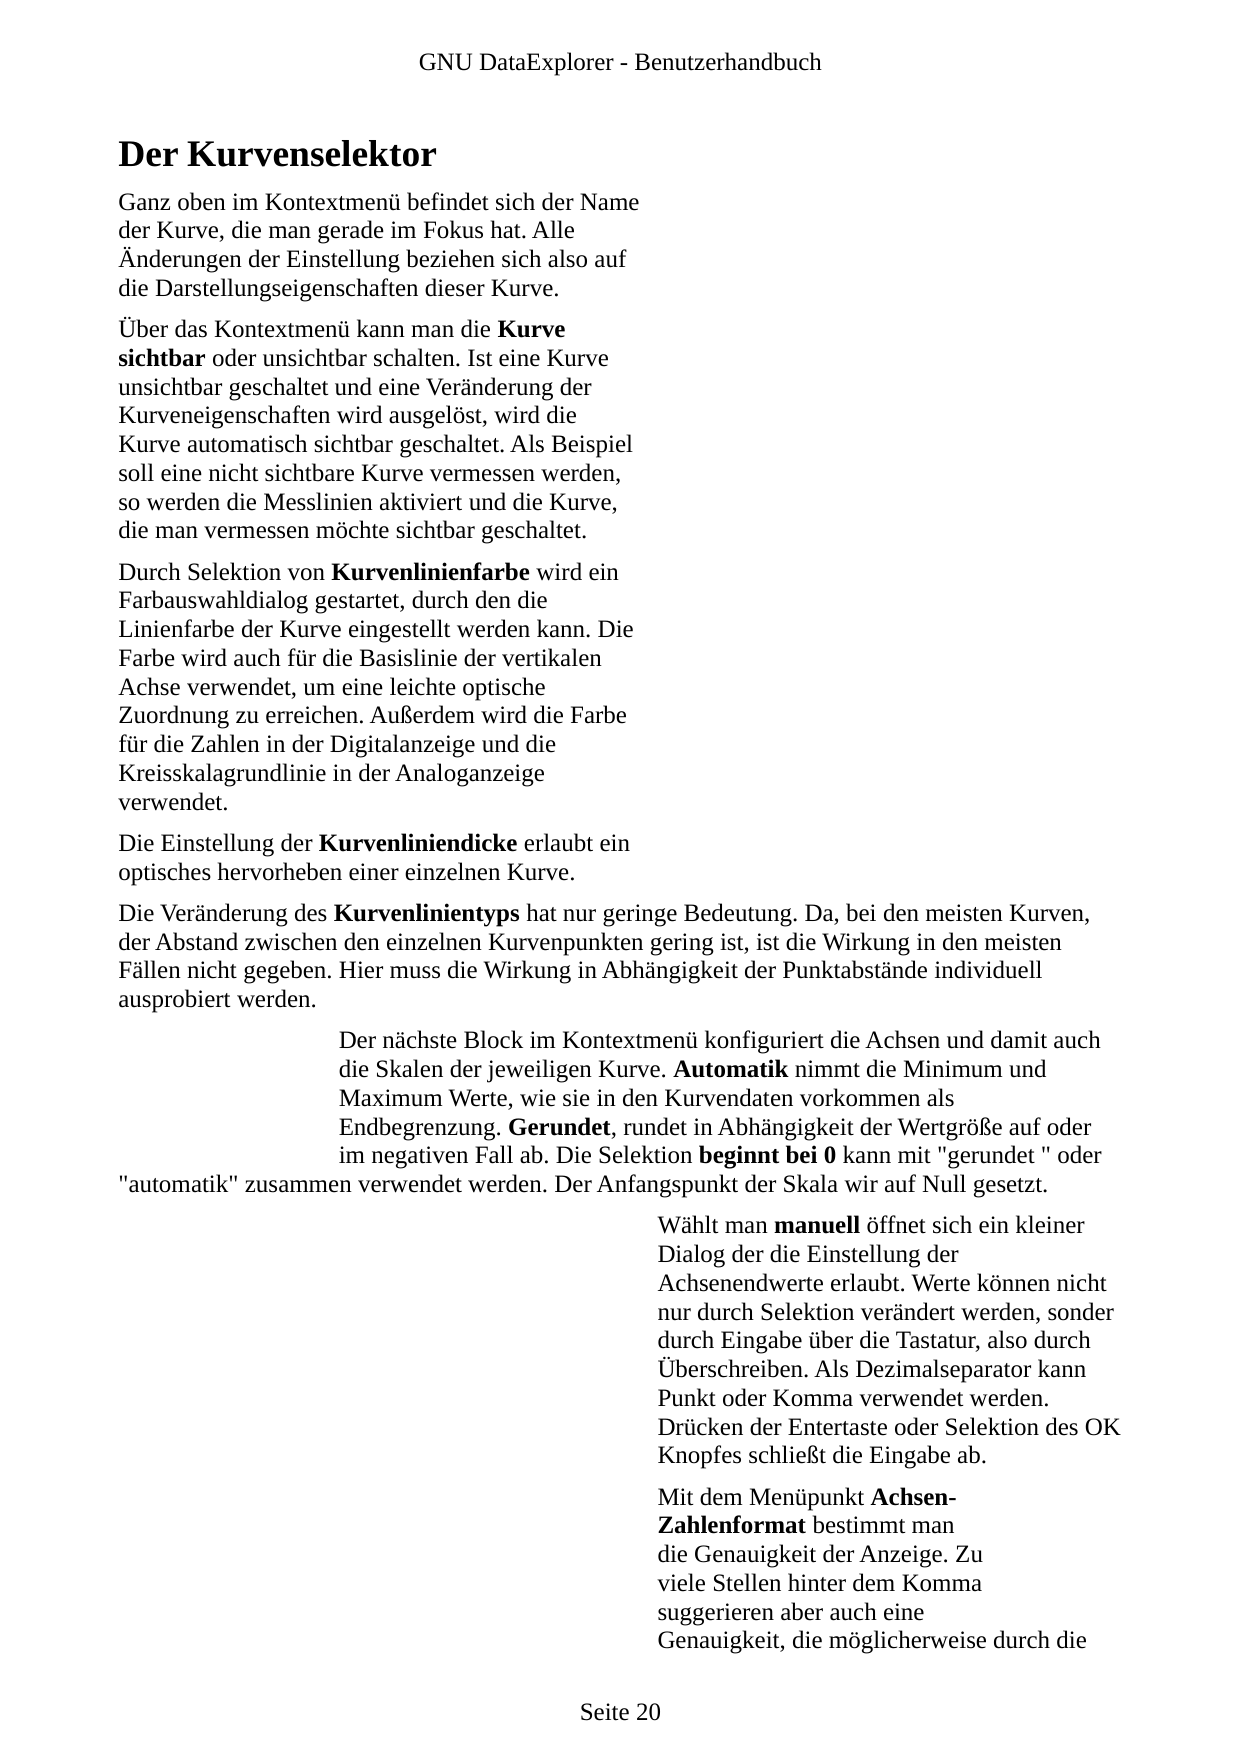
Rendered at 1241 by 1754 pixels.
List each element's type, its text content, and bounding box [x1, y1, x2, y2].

text Mit dem Menüpunkt Achsen-Zahlenformat bestimmt man die Genauigkeit der Anzeige. Zu viele Stellen hinter dem Komma suggerieren aber auch eine Genauigkeit, die möglicherweise durch die [118, 1482, 1122, 1654]
text Der nächste Block im Kontextmenü konfiguriert die Achsen und damit auch die Skalen der jeweiligen Kurve. Automatik nimmt die Minimum und Maximum Werte, wie sie in den Kurvendaten vorkommen als Endbegrenzung. Gerundet, rundet in Abhängigkeit der Wertgröße auf oder im negativen Fall ab. Die Selektion beginnt bei 0 kann mit "gerundet " oder "automatik" zusammen verwendet werden. Der Anfangspunkt der Skala wir auf Null gesetzt. [118, 1026, 1122, 1198]
text Die Veränderung des Kurvenlinientyps hat nur geringe Bedeutung. Da, bei den meisten Kurven, der Abstand zwischen den einzelnen Kurvenpunkten gering ist, ist die Wirkung in den meisten Fällen nicht gegeben. Hier muss die Wirkung in Abhängigkeit der Punktabstände individuell ausprobiert werden. [118, 898, 1122, 1013]
text Durch Selektion von Kurvenlinienfarbe wird ein Farbauswahldialog gestartet, durch den die Linienfarbe der Kurve eingestellt werden kann. Die Farbe wird auch für die Basislinie der vertikalen Achse verwendet, um eine leichte optische Zuordnung zu erreichen. Außerdem wird die Farbe für die Zahlen in der Digitalanzeige und die Kreisskalagrundlinie in der Analoganzeige verwendet. [118, 557, 1122, 816]
subtitle Der Kurvenselektor [118, 131, 1122, 174]
text Ganz oben im Kontextmenü befindet sich der Name der Kurve, die man gerade im Fokus hat. Alle Änderungen der Einstellung beziehen sich also auf die Darstellungseigenschaften dieser Kurve. [118, 187, 1122, 302]
text Über das Kontextmenü kann man die Kurve sichtbar oder unsichtbar schalten. Ist eine Kurve unsichtbar geschaltet und eine Veränderung der Kurveneigenschaften wird ausgelöst, wird die Kurve automatisch sichtbar geschaltet. Als Beispiel soll eine nicht sichtbare Kurve vermessen werden, so werden die Messlinien aktiviert und die Kurve, die man vermessen möchte sichtbar geschaltet. [118, 314, 1122, 544]
text Die Einstellung der Kurvenliniendicke erlaubt ein optisches hervorheben einer einzelnen Kurve. [118, 828, 1122, 886]
text Wählt man manuell öffnet sich ein kleiner Dialog der die Einstellung der Achsenendwerte erlaubt. Werte können nicht nur durch Selektion verändert werden, sonder durch Eingabe über die Tastatur, also durch Überschreiben. Als Dezimalseparator kann Punkt oder Komma verwendet werden. Drücken der Entertaste oder Selektion des OK Knopfes schließt die Eingabe ab. [118, 1211, 1122, 1469]
